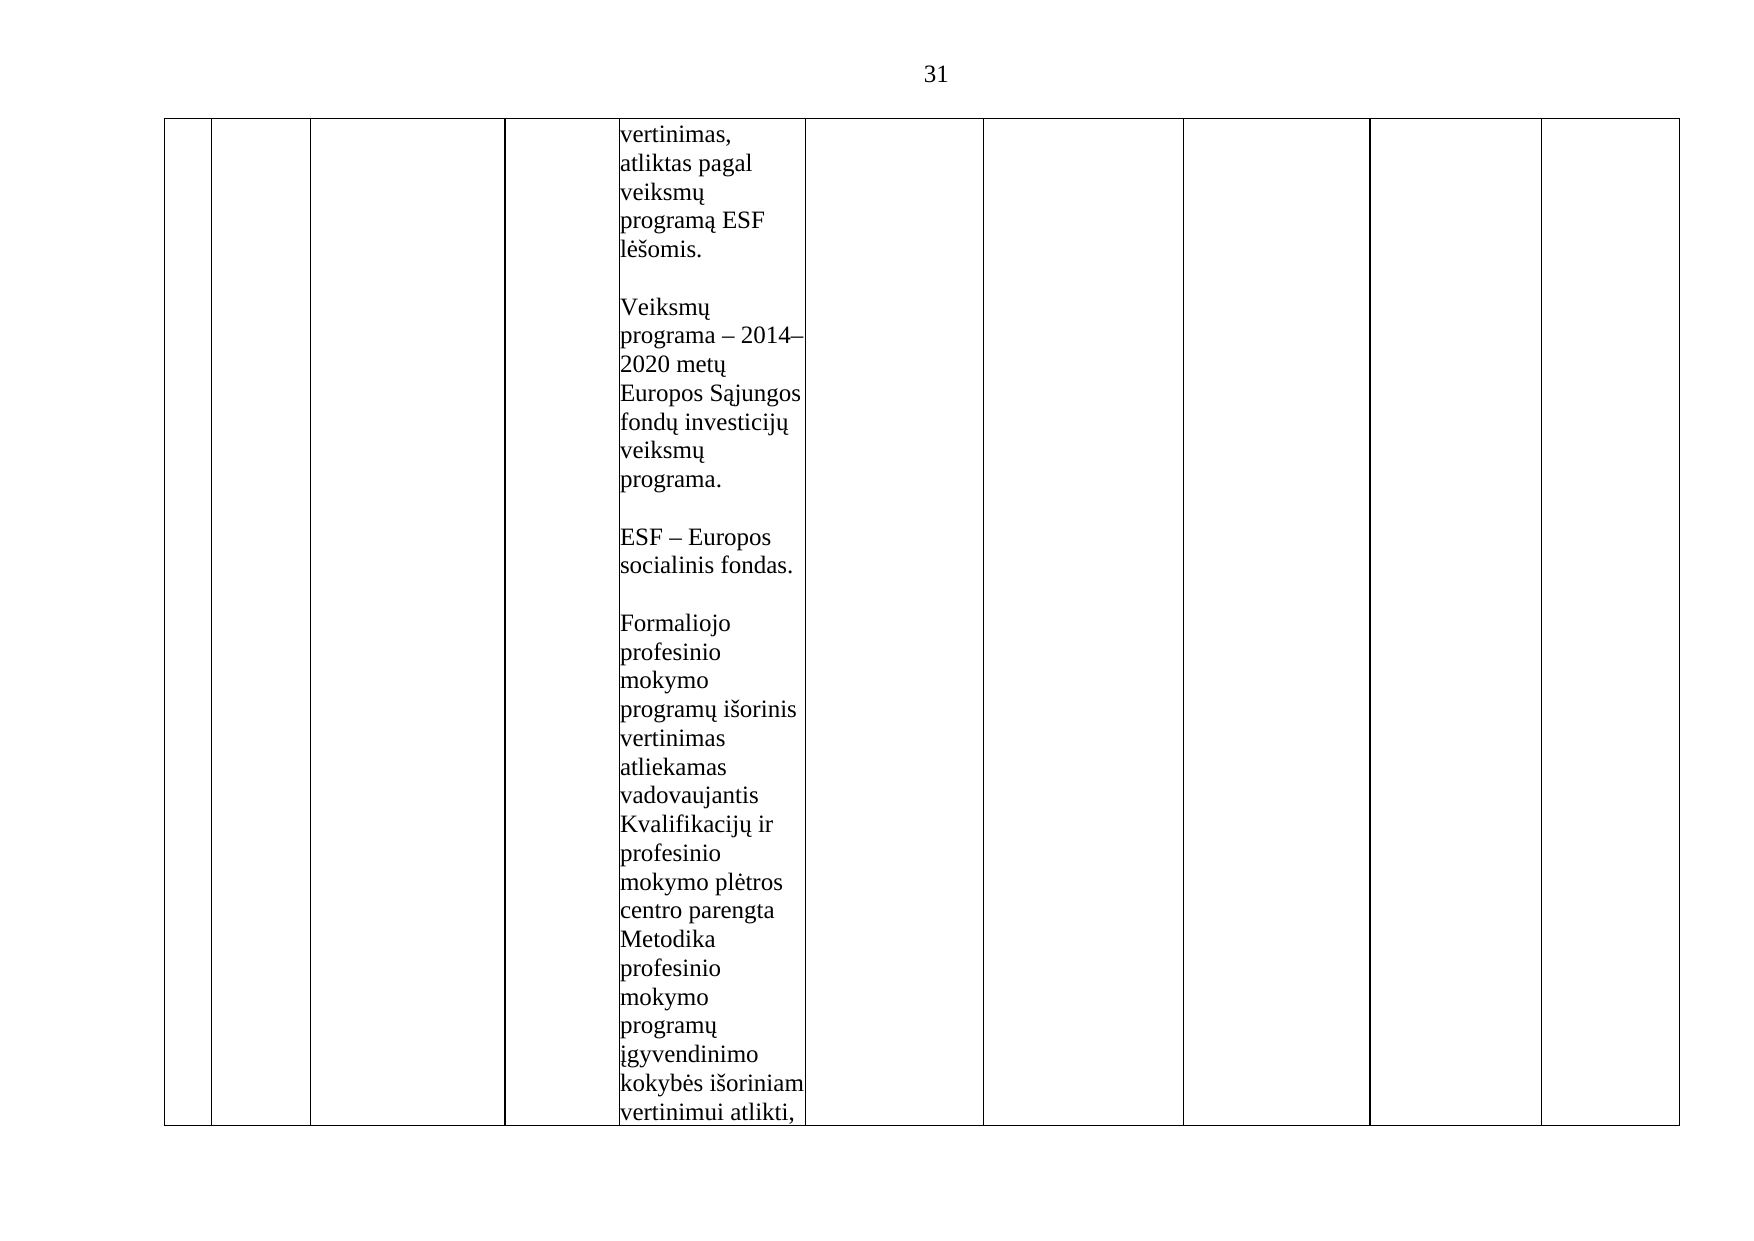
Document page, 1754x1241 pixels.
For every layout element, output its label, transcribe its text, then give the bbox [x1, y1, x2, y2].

table_cell [212, 119, 310, 1125]
table_cell [506, 119, 619, 1125]
table_cell [1371, 119, 1541, 1125]
table_cell [806, 119, 983, 1125]
table_cell [984, 119, 1183, 1125]
table_cell [1184, 119, 1369, 1125]
table_cell [165, 119, 211, 1125]
table_cell vertinimas, atliktas pagal veiksmų programą ESF lėšomis. Veiksmų programa – 2014–2020 metų Europos Sąjungos fondų investicijų veiksmų programa. ESF – Europos socialinis fondas. Formaliojo profesinio mokymo programų išorinis vertinimas atliekamas vadovaujantis Kvalifikacijų ir profesinio mokymo plėtros centro parengta Metodika profesinio mokymo programų įgyvendinimo kokybės išoriniam vertinimui atlikti, [620, 119, 805, 1125]
table_cell [1542, 119, 1679, 1125]
table_cell [311, 119, 504, 1125]
